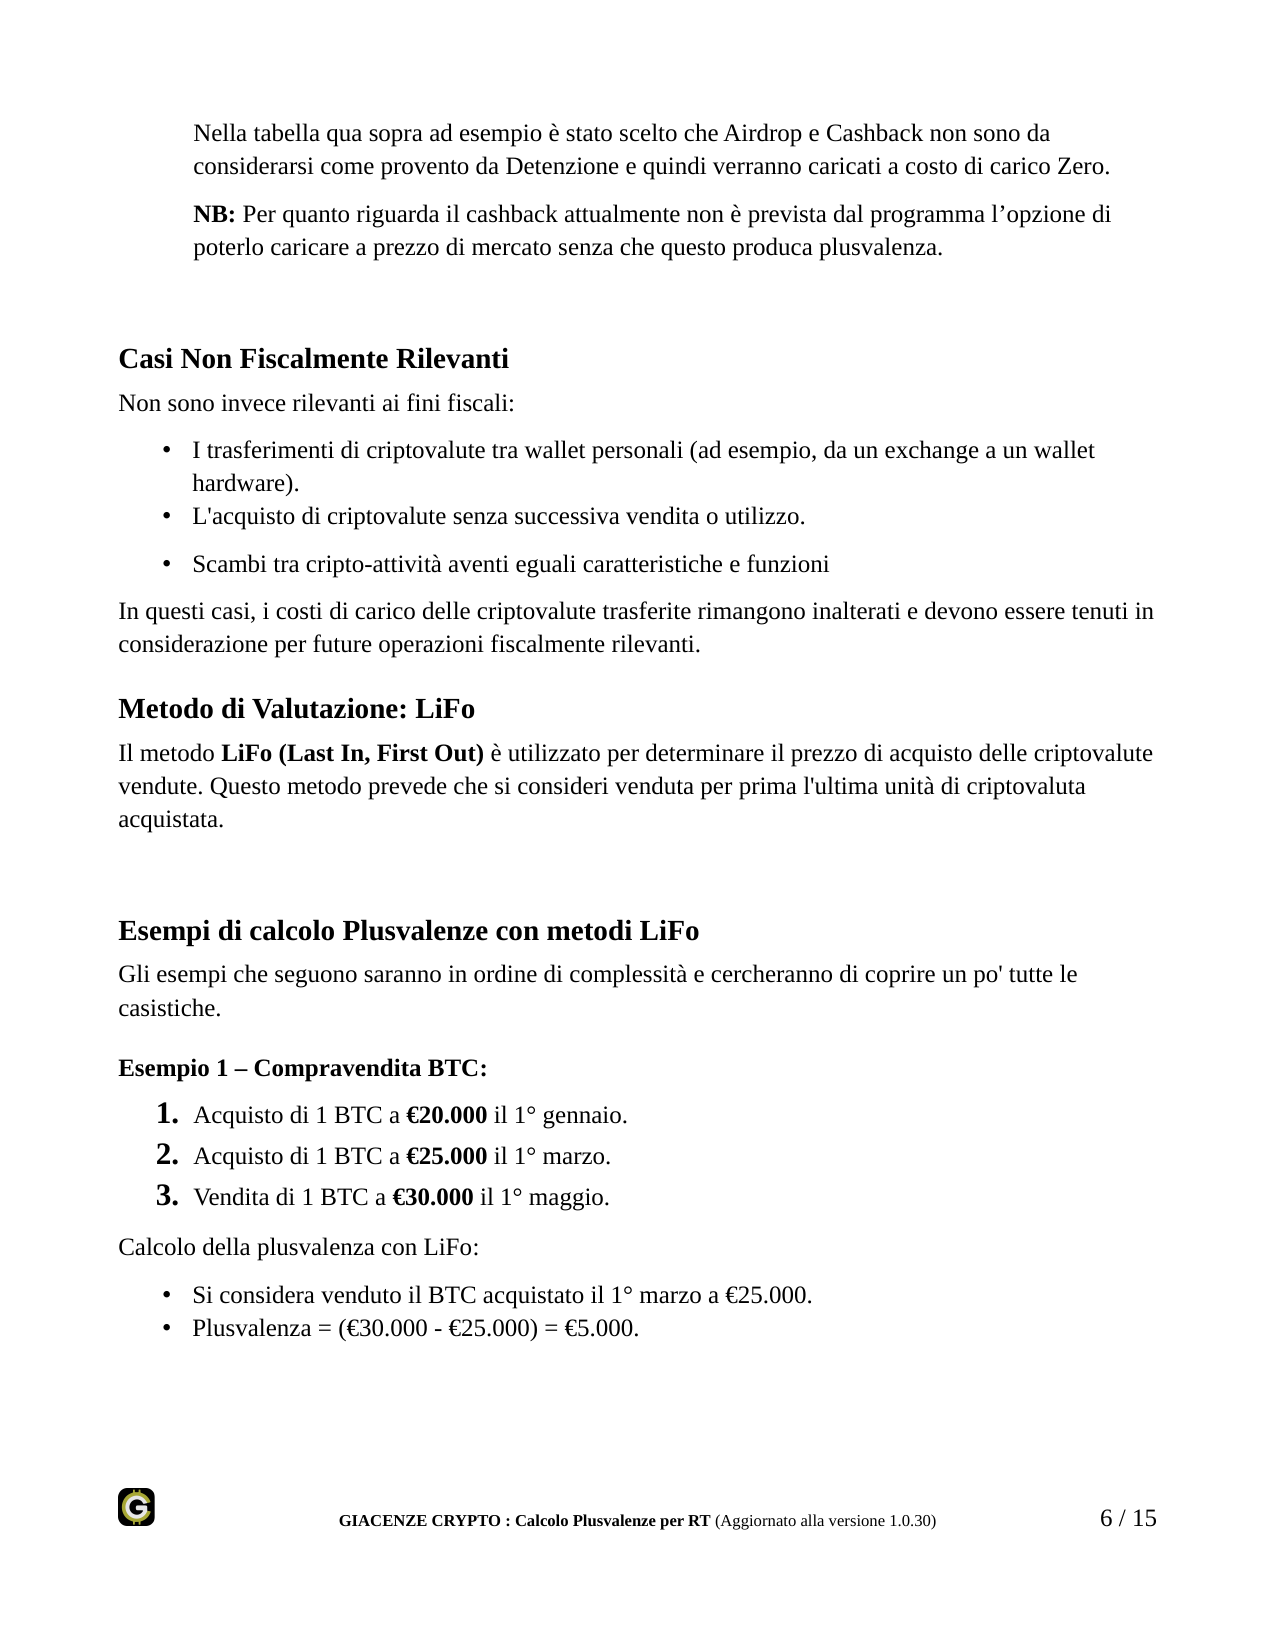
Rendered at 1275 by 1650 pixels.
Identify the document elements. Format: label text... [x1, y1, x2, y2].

subtitle Metodo di Valutazione: LiFo [118, 692, 1157, 725]
subtitle Esempi di calcolo Plusvalenze con metodi LiFo [118, 913, 1157, 947]
text Non sono invece rilevanti ai fini fiscali: [118, 388, 1157, 416]
text Gli esempi che seguono saranno in ordine di complessità e cercheranno di coprire un po' tutte le casistiche. [118, 959, 1157, 1021]
list Acquisto di 1 BTC a €25.000 il 1° marzo. [156, 1135, 1157, 1171]
list Vendita di 1 BTC a €30.000 il 1° maggio. [156, 1176, 1157, 1212]
subtitle Esempio 1 – Compravendita BTC: [118, 1053, 1157, 1081]
list I trasferimenti di criptovalute tra wallet personali (ad esempio, da un exchange a un wallet hardware). [162, 435, 1157, 497]
text Calcolo della plusvalenza con LiFo: [118, 1232, 1157, 1261]
list Nella tabella qua sopra ad esempio è stato scelto che Airdrop e Cashback non sono da considerarsi come provento da Detenzione e quindi verranno caricati a costo di carico Zero. [156, 118, 1157, 180]
list Scambi tra cripto-attività aventi eguali caratteristiche e funzioni [162, 549, 1157, 578]
list Si considera venduto il BTC acquistato il 1° marzo a €25.000. [162, 1280, 1157, 1309]
list Plusvalenza = (€30.000 - €25.000) = €5.000. [162, 1313, 1157, 1342]
picture [118, 1488, 155, 1526]
subtitle Casi Non Fiscalmente Rilevanti [118, 342, 1157, 375]
list NB: Per quanto riguarda il cashback attualmente non è prevista dal programma l’opzione di poterlo caricare a prezzo di mercato senza che questo produca plusvalenza. [156, 199, 1157, 261]
list L'acquisto di criptovalute senza successiva vendita o utilizzo. [162, 501, 1157, 530]
text Il metodo LiFo (Last In, First Out) è utilizzato per determinare il prezzo di acquisto delle criptovalute vendute. Questo metodo prevede che si consideri venduta per prima l'ultima unità di criptovaluta acquistata. [118, 738, 1157, 832]
list Acquisto di 1 BTC a €20.000 il 1° gennaio. [156, 1094, 1157, 1130]
text In questi casi, i costi di carico delle criptovalute trasferite rimangono inalterati e devono essere tenuti in considerazione per future operazioni fiscalmente rilevanti. [118, 596, 1157, 658]
